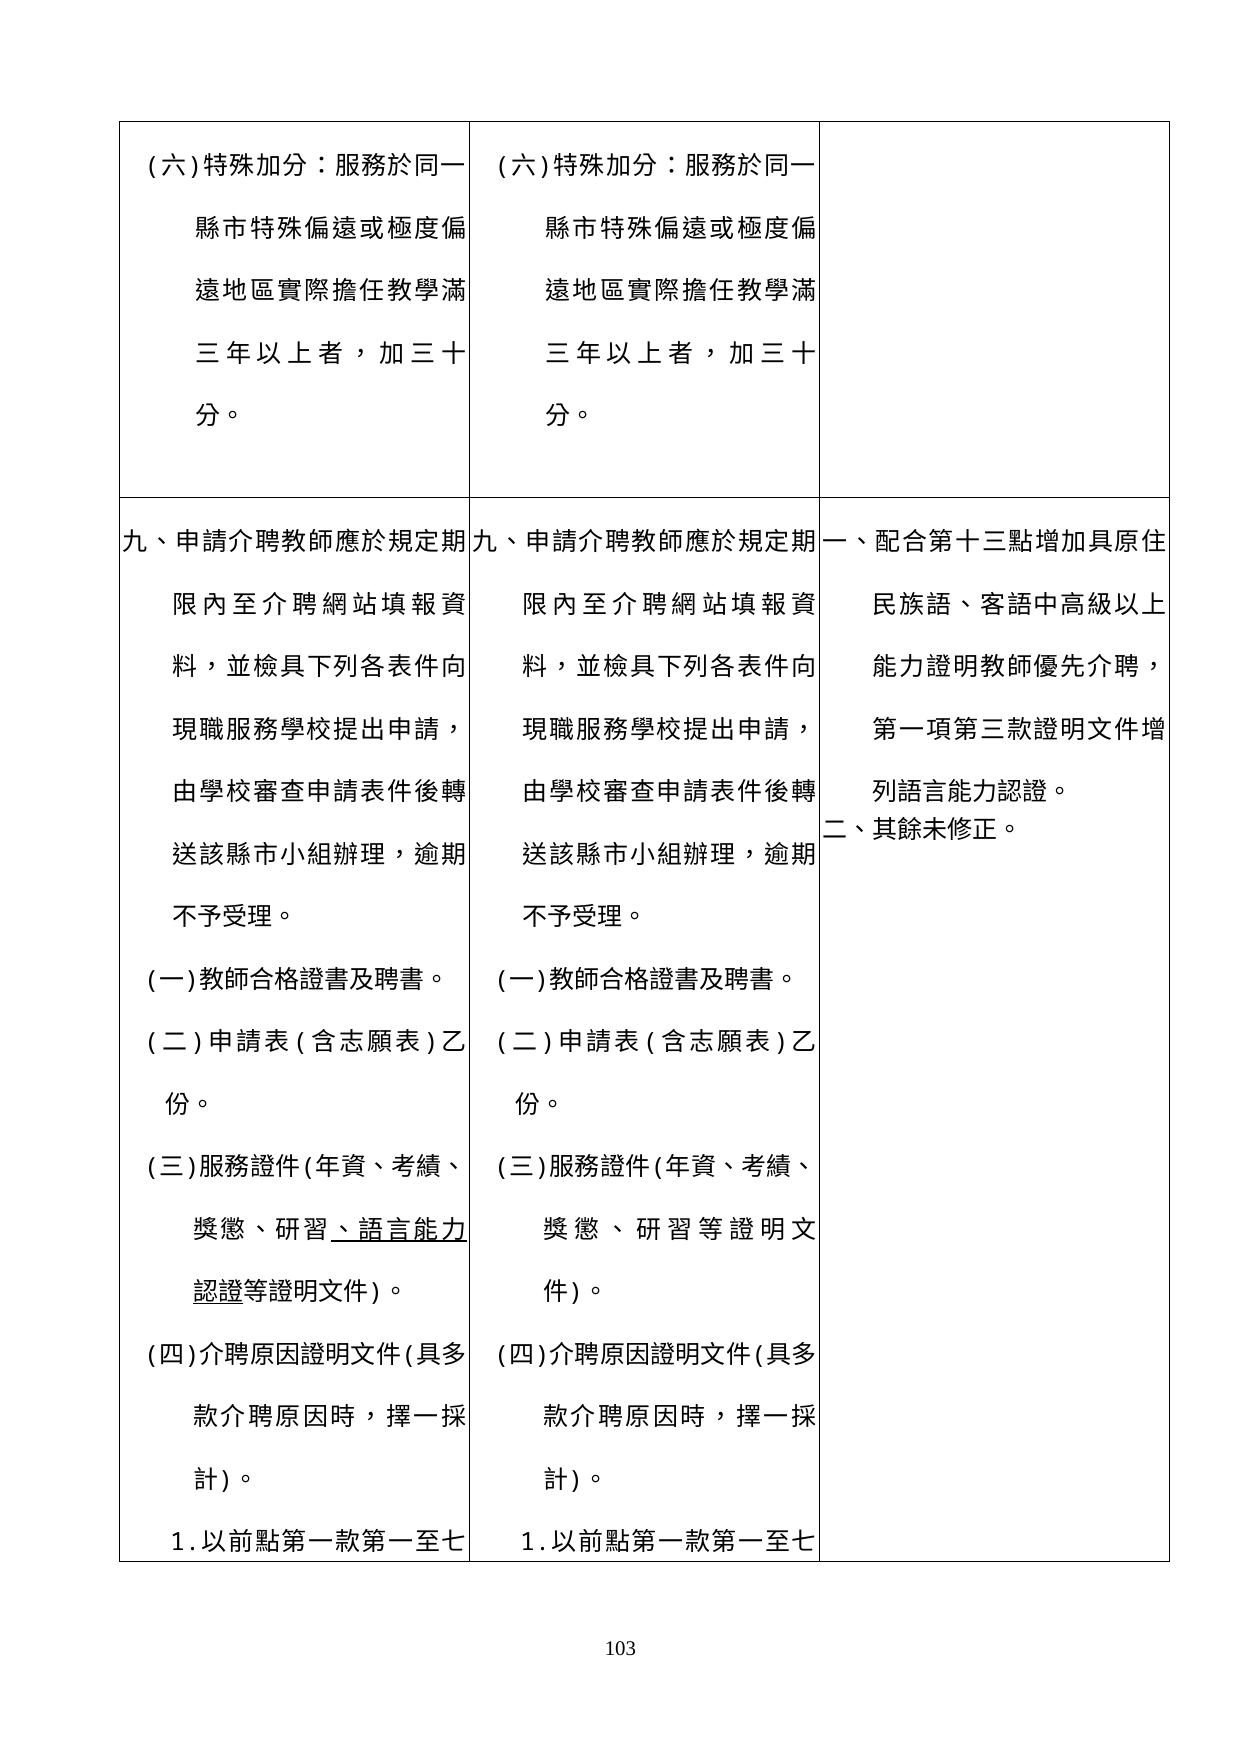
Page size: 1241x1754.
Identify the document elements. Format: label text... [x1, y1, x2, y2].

table_cell 九、申請介聘教師應於規定期限內至介聘網站填報資料，並檢具下列各表件向現職服務學校提出申請，由學校審查申請表件後轉送該縣市小組辦理，逾期不予受理。 (一)教師合格證書及聘書。 (二)申請表(含志願表)乙份。 (三)服務證件(年資、考績、獎懲、研習等證明文件)。 (四)介聘原因證明文件(具多款介聘原因時，擇一採計)。 1.以前點第一款第一至七 [470, 498, 819, 1561]
table_cell [820, 122, 1169, 497]
table_cell 一、配合第十三點增加具原住民族語、客語中高級以上能力證明教師優先介聘，第一項第三款證明文件增列語言能力認證。 二、其餘未修正。 [820, 498, 1169, 1561]
table_cell 九、申請介聘教師應於規定期限內至介聘網站填報資料，並檢具下列各表件向現職服務學校提出申請，由學校審查申請表件後轉送該縣市小組辦理，逾期不予受理。 (一)教師合格證書及聘書。 (二)申請表(含志願表)乙份。 (三)服務證件(年資、考績、獎懲、研習、語言能力認證等證明文件)。 (四)介聘原因證明文件(具多款介聘原因時，擇一採計)。 1.以前點第一款第一至七 [120, 498, 469, 1561]
table_cell (六)特殊加分：服務於同一縣市特殊偏遠或極度偏遠地區實際擔任教學滿三年以上者，加三十分。 [470, 122, 819, 497]
table_cell (六)特殊加分：服務於同一縣市特殊偏遠或極度偏遠地區實際擔任教學滿三年以上者，加三十分。 [120, 122, 469, 497]
